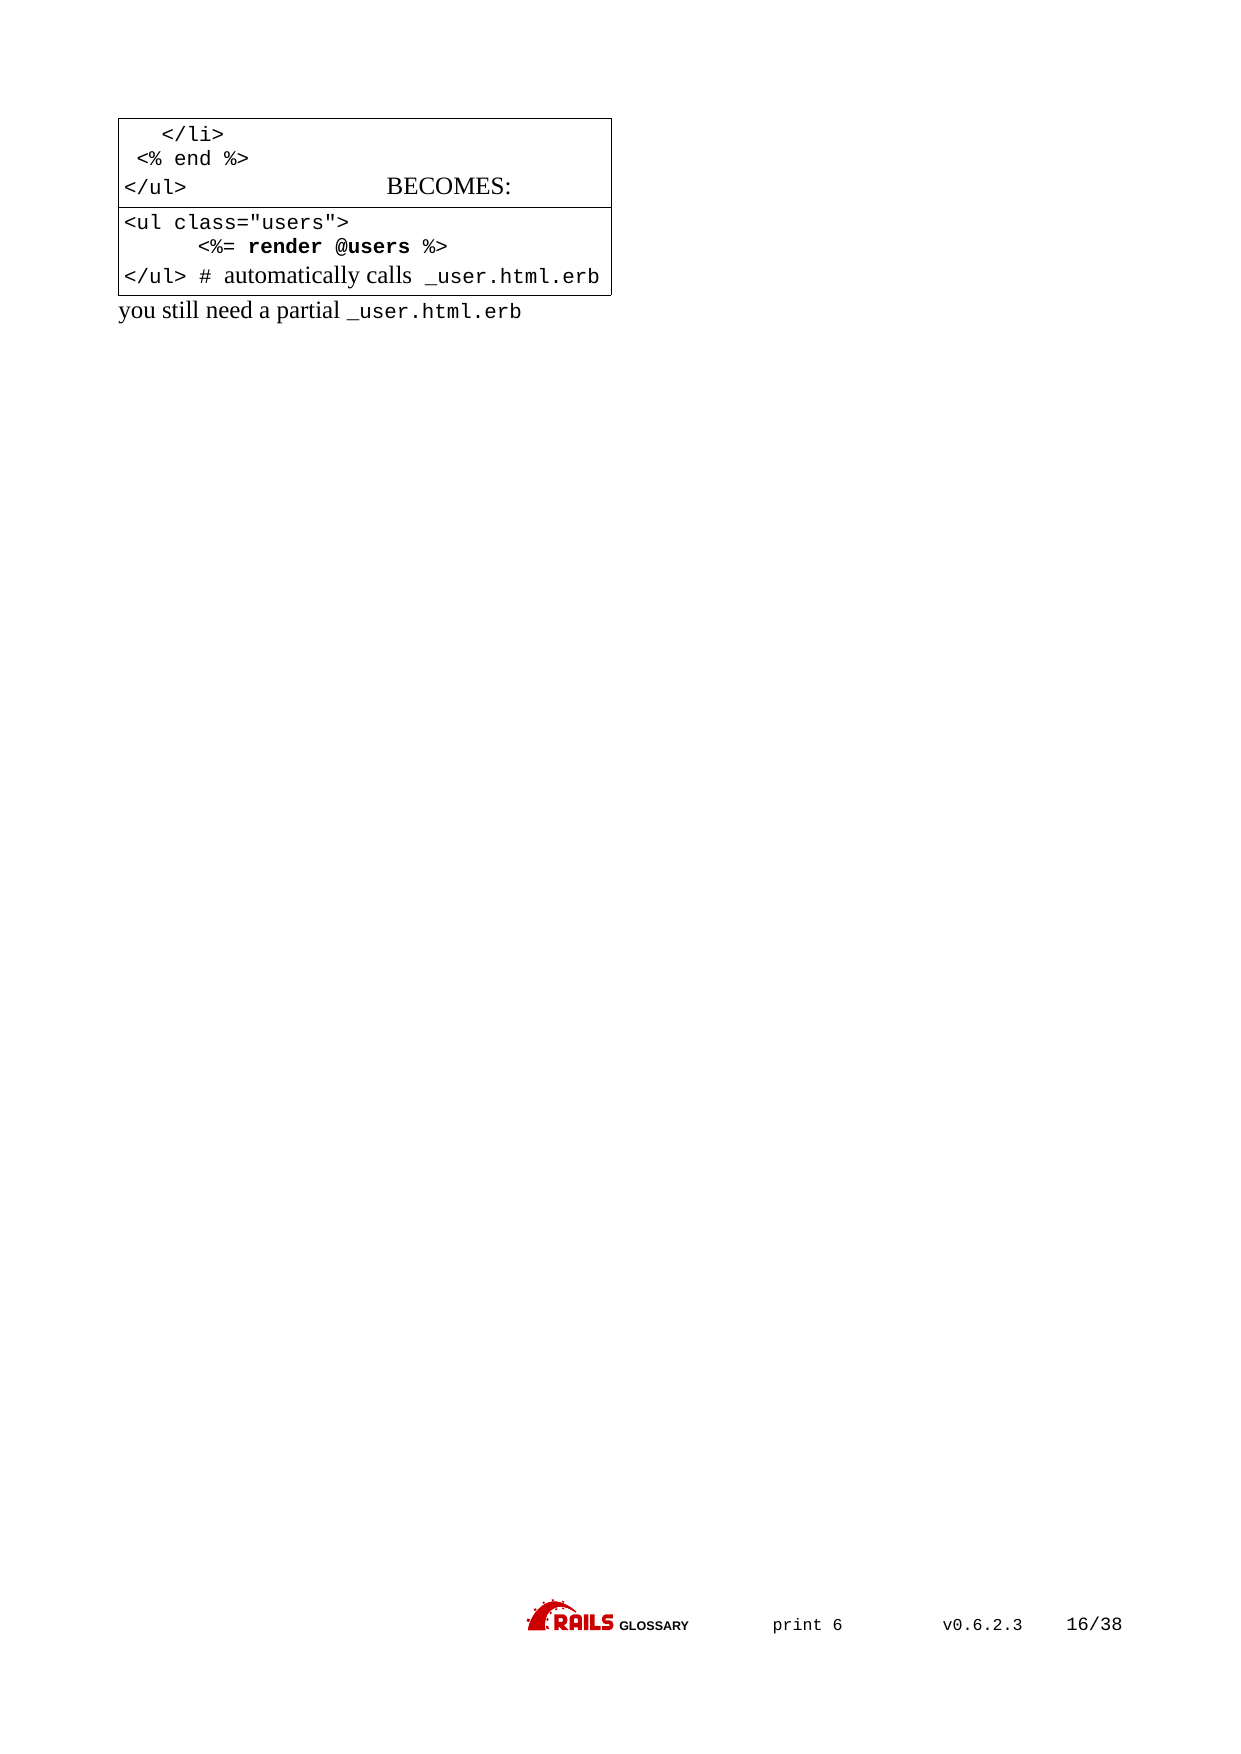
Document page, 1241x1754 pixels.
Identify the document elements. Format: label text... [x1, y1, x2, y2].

table_header </li> <% end %> </ul> BECOMES: [119, 119, 611, 207]
table_cell <ul class="users"> <%= render @users %> </ul> # automatically calls _user.html.erb [119, 208, 611, 295]
text you still need a partial _user.html.erb [118, 296, 611, 325]
